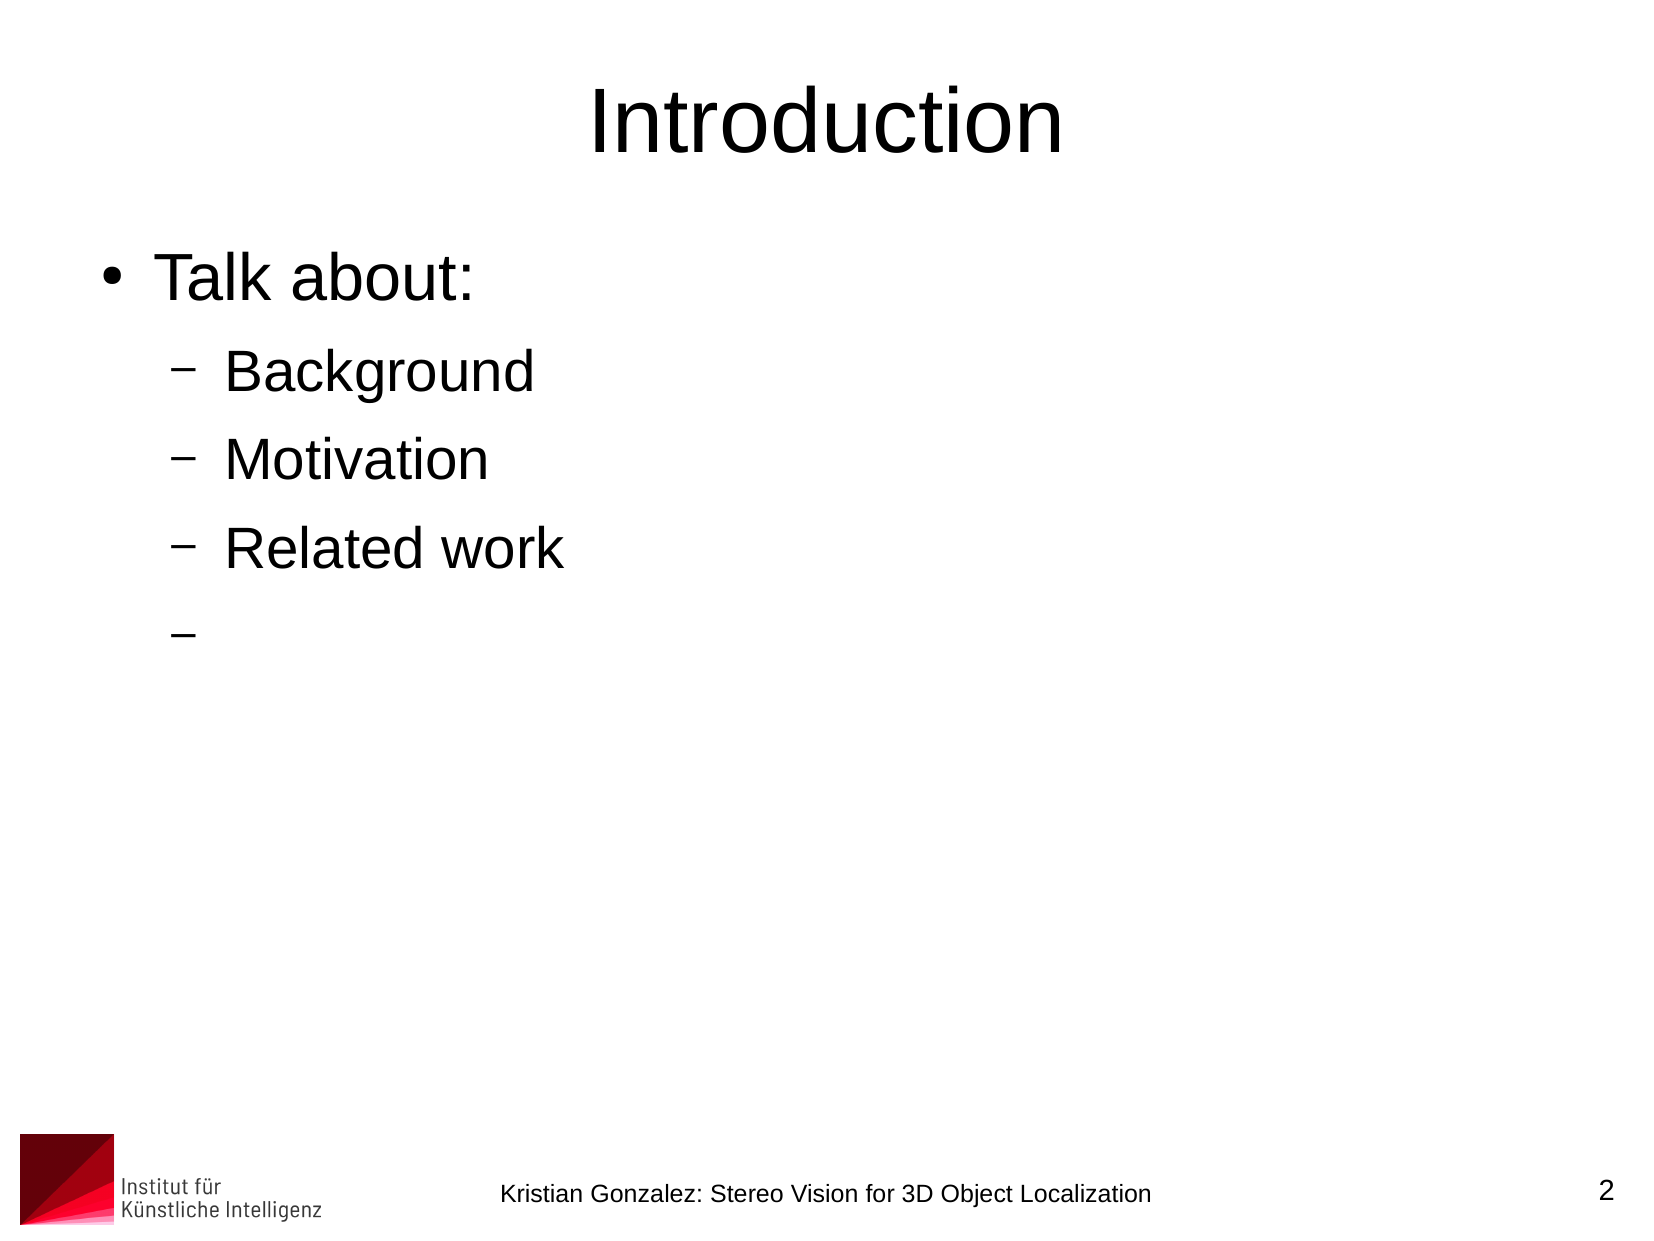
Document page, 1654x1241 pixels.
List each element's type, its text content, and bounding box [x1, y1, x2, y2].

title Introduction [170, 53, 1483, 189]
picture [20, 1134, 321, 1225]
list Talk about: Background Motivation Related work [82, 240, 1571, 1096]
